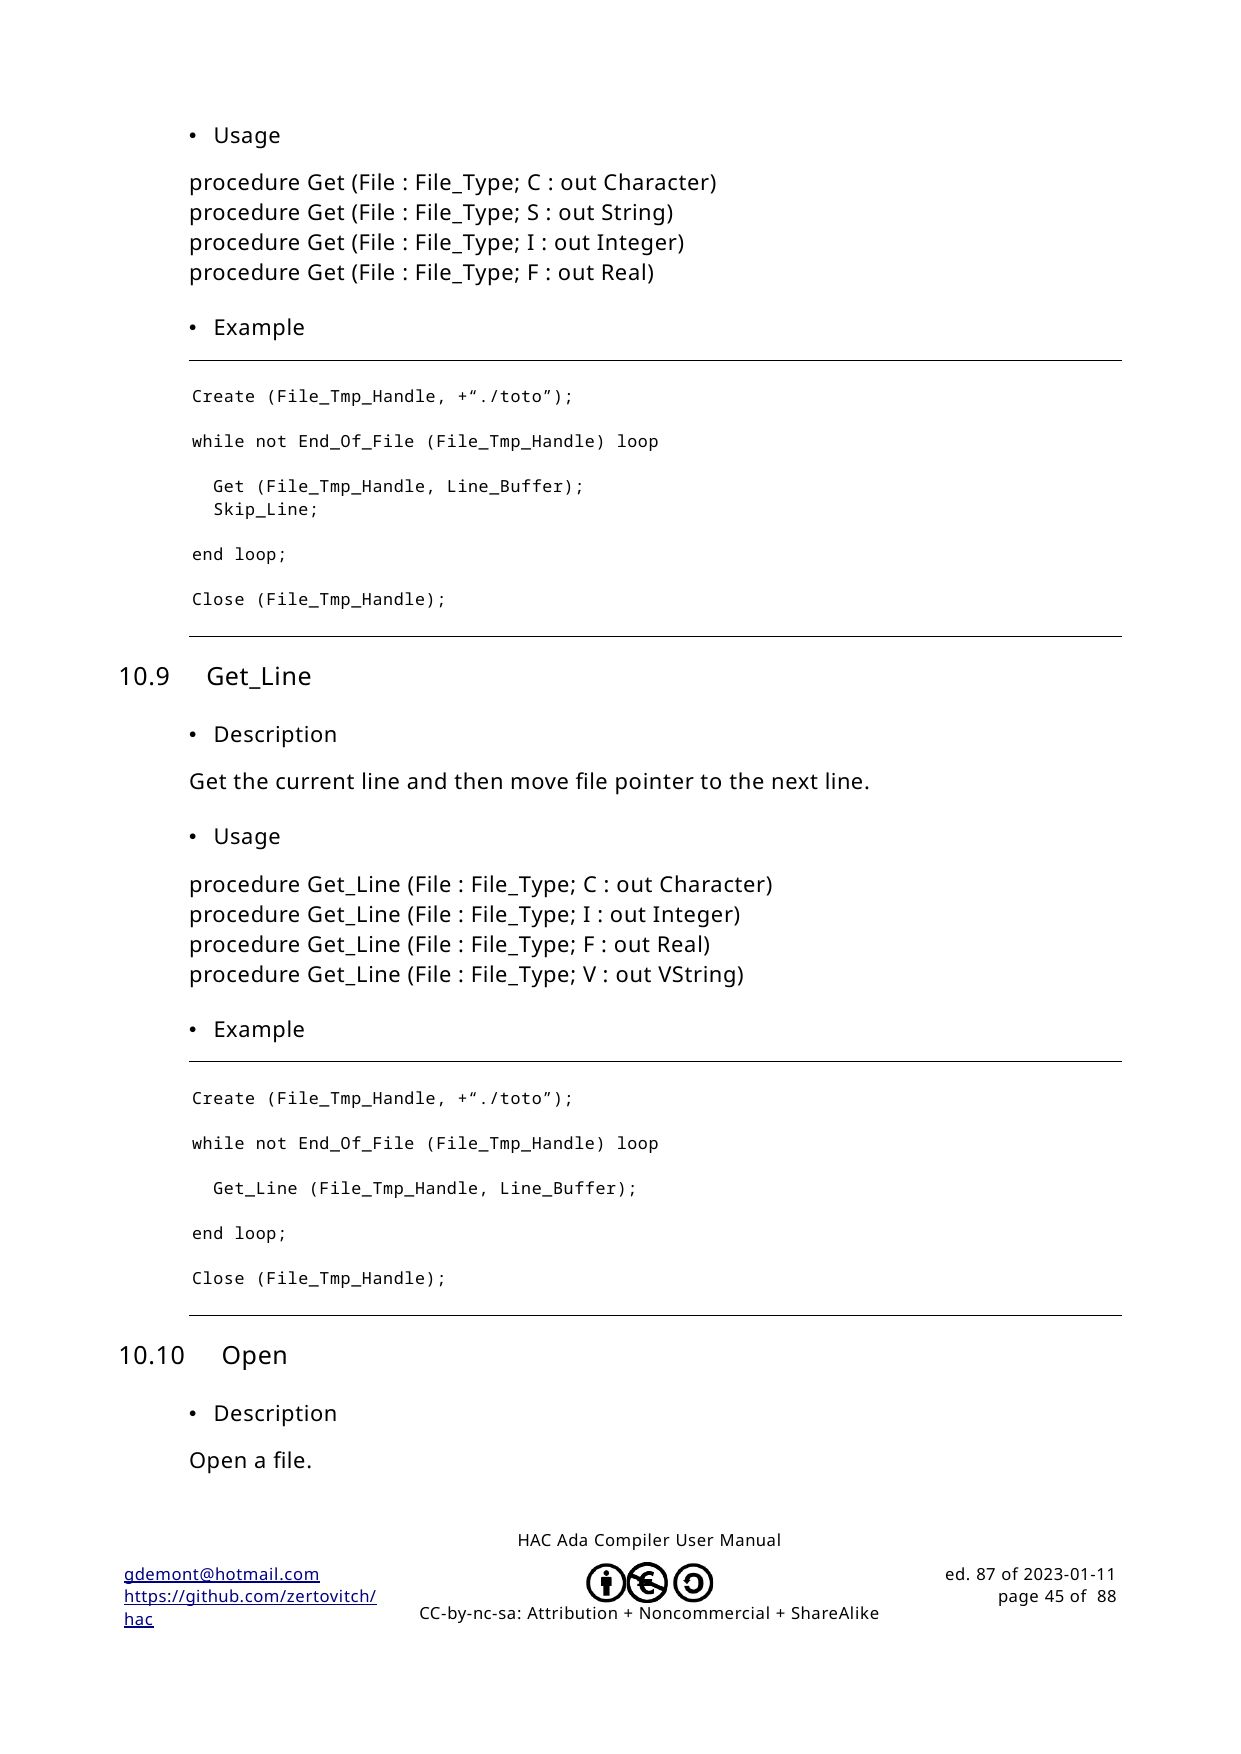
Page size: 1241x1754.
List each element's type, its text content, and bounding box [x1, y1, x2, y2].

subtitle Get_Line [118, 659, 1122, 693]
text procedure Get_Line (File : File_Type; V : out VString) [189, 958, 1122, 988]
text procedure Get_Line (File : File_Type; C : out Character) [189, 868, 1122, 898]
list Get (File_Tmp_Handle, Line_Buffer); [189, 472, 1122, 495]
subtitle Description [189, 1396, 1122, 1427]
subtitle Open [118, 1338, 1122, 1372]
list Close (File_Tmp_Handle); [189, 585, 1122, 636]
text procedure Get (File : File_Type; I : out Integer) [189, 227, 1122, 257]
list Skip_Line; end loop; [189, 495, 1122, 565]
text procedure Get_Line (File : File_Type; F : out Real) [189, 928, 1122, 958]
picture [672, 1562, 714, 1603]
picture [585, 1562, 668, 1603]
subtitle Usage [189, 118, 1122, 149]
list while not End_Of_File (File_Tmp_Handle) loop [189, 427, 1122, 453]
text Get the current line and then move file pointer to the next line. [189, 766, 1122, 796]
text procedure Get (File : File_Type; F : out Real) [189, 257, 1122, 287]
list end loop; [189, 1196, 1122, 1244]
subtitle Example [189, 1012, 1122, 1043]
subtitle Usage [189, 819, 1122, 851]
list Get_Line (File_Tmp_Handle, Line_Buffer); [189, 1174, 1122, 1196]
list Create (File_Tmp_Handle, +“./toto”); [189, 361, 1122, 408]
text procedure Get (File : File_Type; C : out Character) [189, 167, 1122, 197]
list Close (File_Tmp_Handle); [189, 1264, 1122, 1315]
subtitle Example [189, 311, 1122, 342]
list Create (File_Tmp_Handle, +“./toto”); [189, 1062, 1122, 1109]
text procedure Get (File : File_Type; S : out String) [189, 197, 1122, 227]
text procedure Get_Line (File : File_Type; I : out Integer) [189, 898, 1122, 928]
list while not End_Of_File (File_Tmp_Handle) loop [189, 1129, 1122, 1154]
subtitle Description [189, 717, 1122, 748]
text Open a file. [189, 1445, 1122, 1475]
